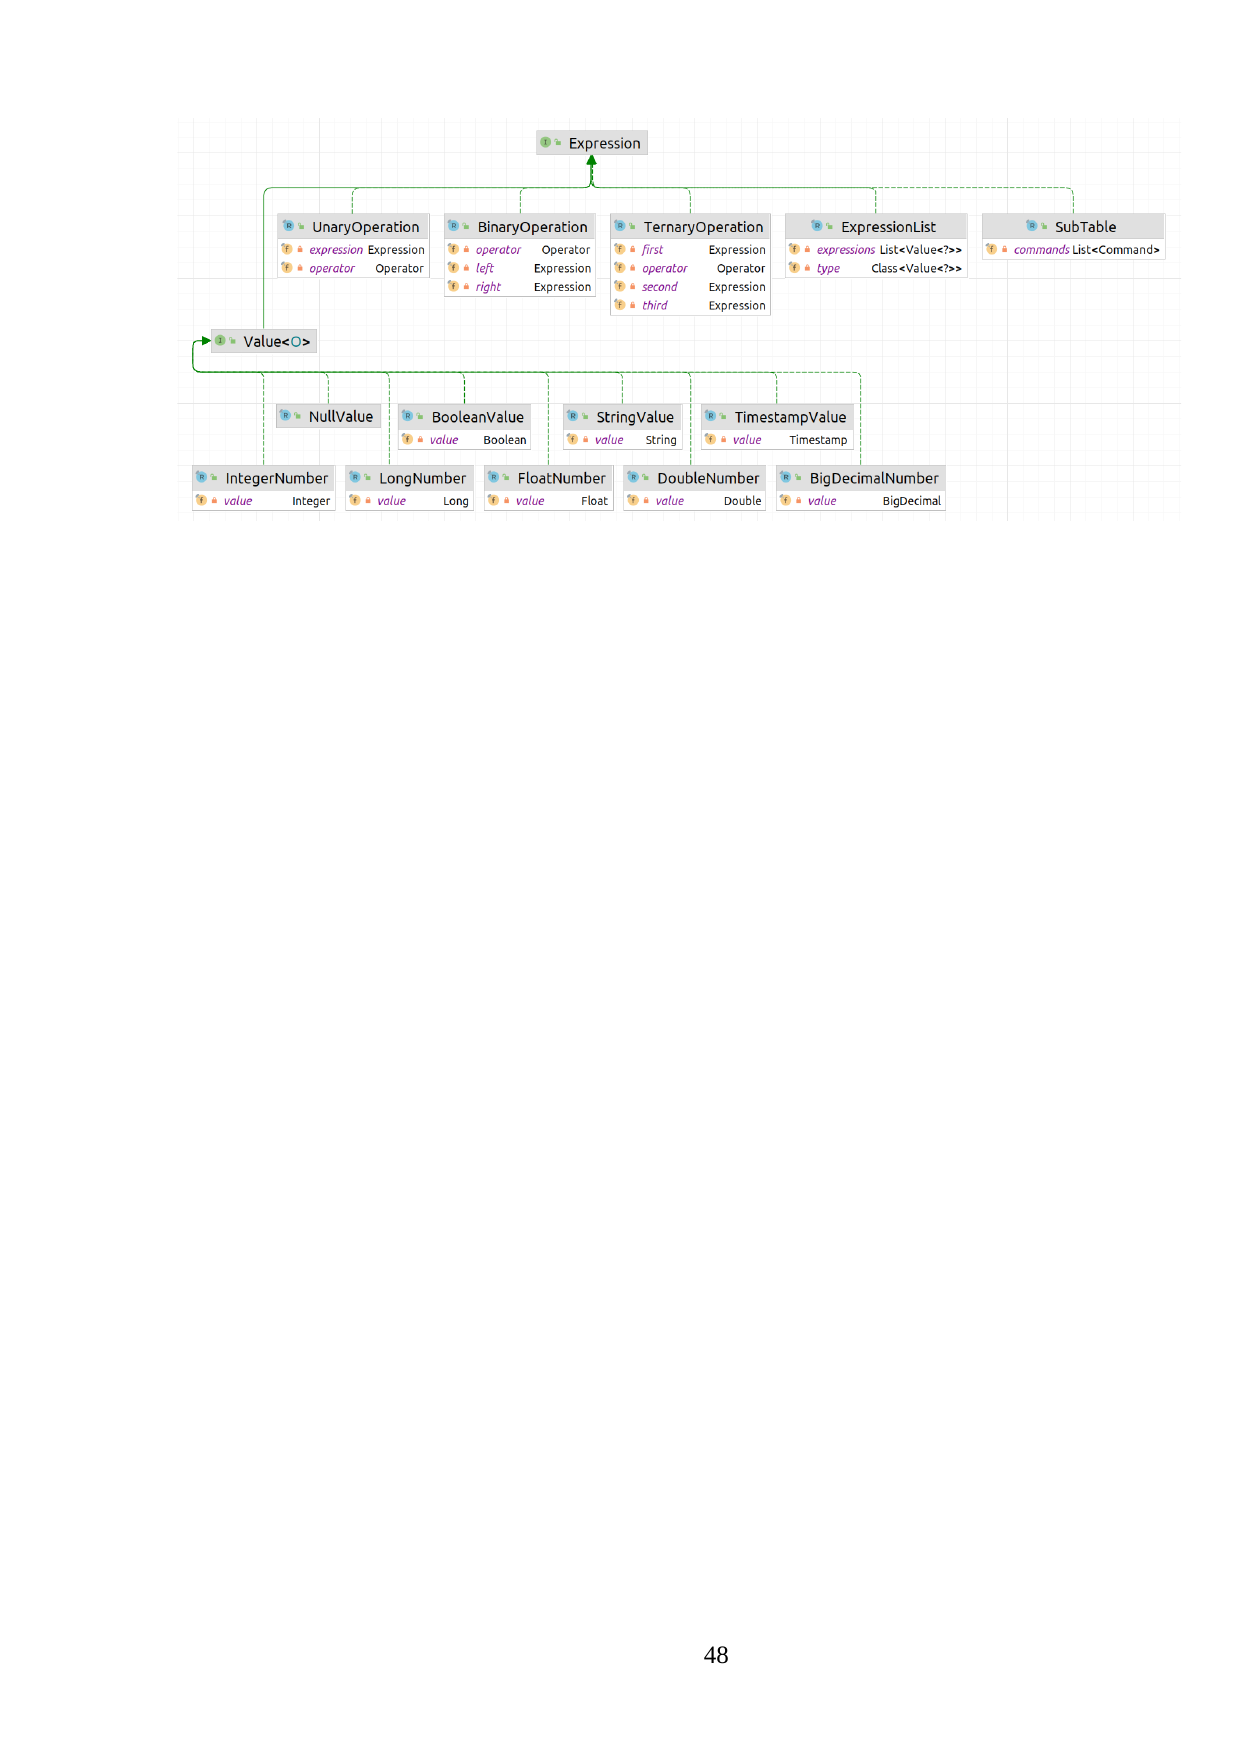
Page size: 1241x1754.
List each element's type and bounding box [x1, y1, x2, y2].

picture [177, 118, 1182, 521]
